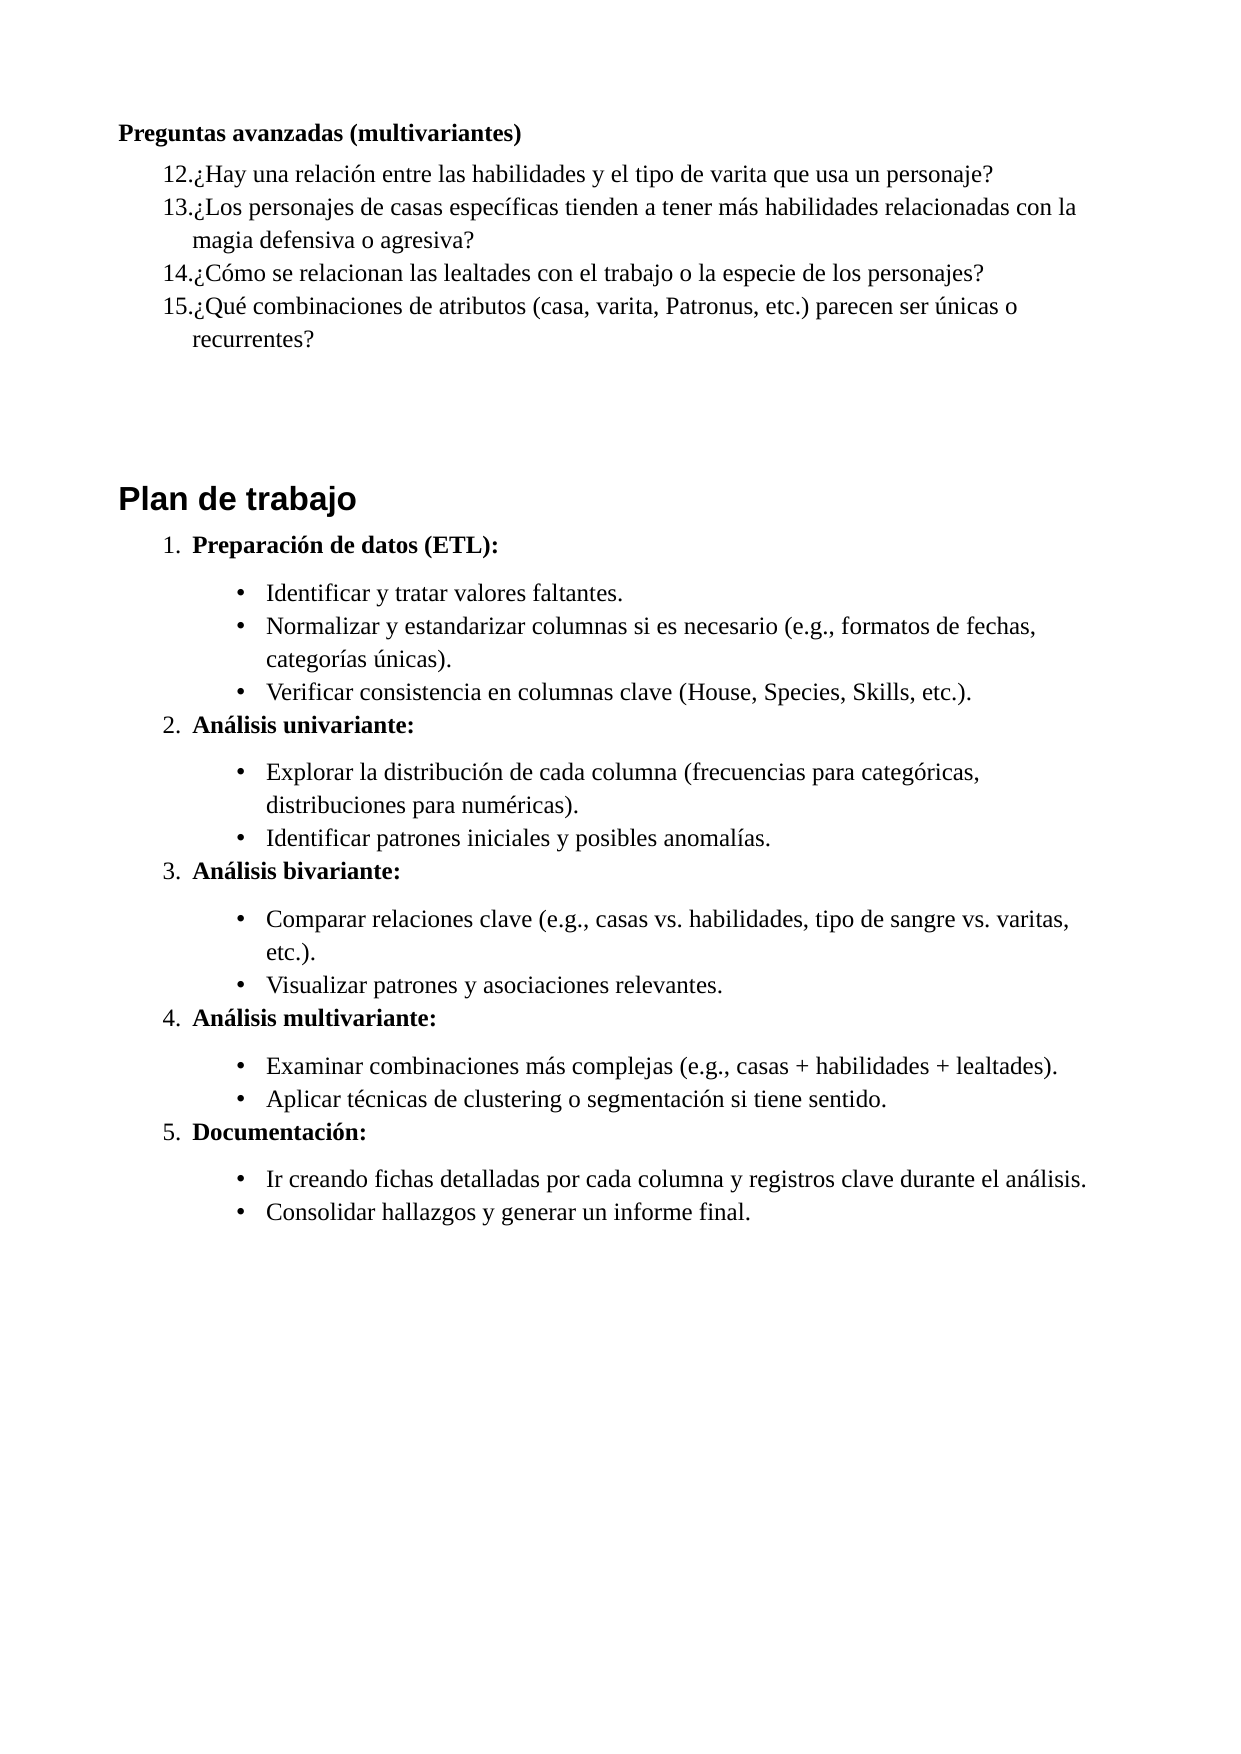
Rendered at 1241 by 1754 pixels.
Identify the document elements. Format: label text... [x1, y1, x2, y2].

list Visualizar patrones y asociaciones relevantes. [236, 970, 1122, 999]
list Análisis multivariante: [162, 1003, 1122, 1032]
list Explorar la distribución de cada columna (frecuencias para categóricas, distribuciones para numéricas). [236, 757, 1122, 819]
list Consolidar hallazgos y generar un informe final. [236, 1197, 1122, 1226]
list ¿Qué combinaciones de atributos (casa, varita, Patronus, etc.) parecen ser únicas o recurrentes? [162, 291, 1122, 353]
list Verificar consistencia en columnas clave (House, Species, Skills, etc.). [236, 677, 1122, 706]
list Ir creando fichas detalladas por cada columna y registros clave durante el análisis. [236, 1164, 1122, 1193]
list Análisis bivariante: [162, 856, 1122, 885]
subtitle Plan de trabajo [118, 479, 1122, 518]
list Aplicar técnicas de clustering o segmentación si tiene sentido. [236, 1084, 1122, 1112]
list Identificar patrones iniciales y posibles anomalías. [236, 823, 1122, 852]
list Identificar y tratar valores faltantes. [236, 578, 1122, 606]
list ¿Los personajes de casas específicas tienden a tener más habilidades relacionadas con la magia defensiva o agresiva? [162, 192, 1122, 254]
subtitle Preguntas avanzadas (multivariantes) [118, 118, 1122, 147]
list Examinar combinaciones más complejas (e.g., casas + habilidades + lealtades). [236, 1051, 1122, 1079]
list ¿Cómo se relacionan las lealtades con el trabajo o la especie de los personajes? [162, 258, 1122, 287]
list Preparación de datos (ETL): [162, 530, 1122, 559]
list ¿Hay una relación entre las habilidades y el tipo de varita que usa un personaje? [162, 159, 1122, 188]
list Documentación: [162, 1117, 1122, 1146]
list Análisis univariante: [162, 710, 1122, 738]
list Comparar relaciones clave (e.g., casas vs. habilidades, tipo de sangre vs. varitas, etc.). [236, 904, 1122, 966]
list Normalizar y estandarizar columnas si es necesario (e.g., formatos de fechas, categorías únicas). [236, 611, 1122, 672]
